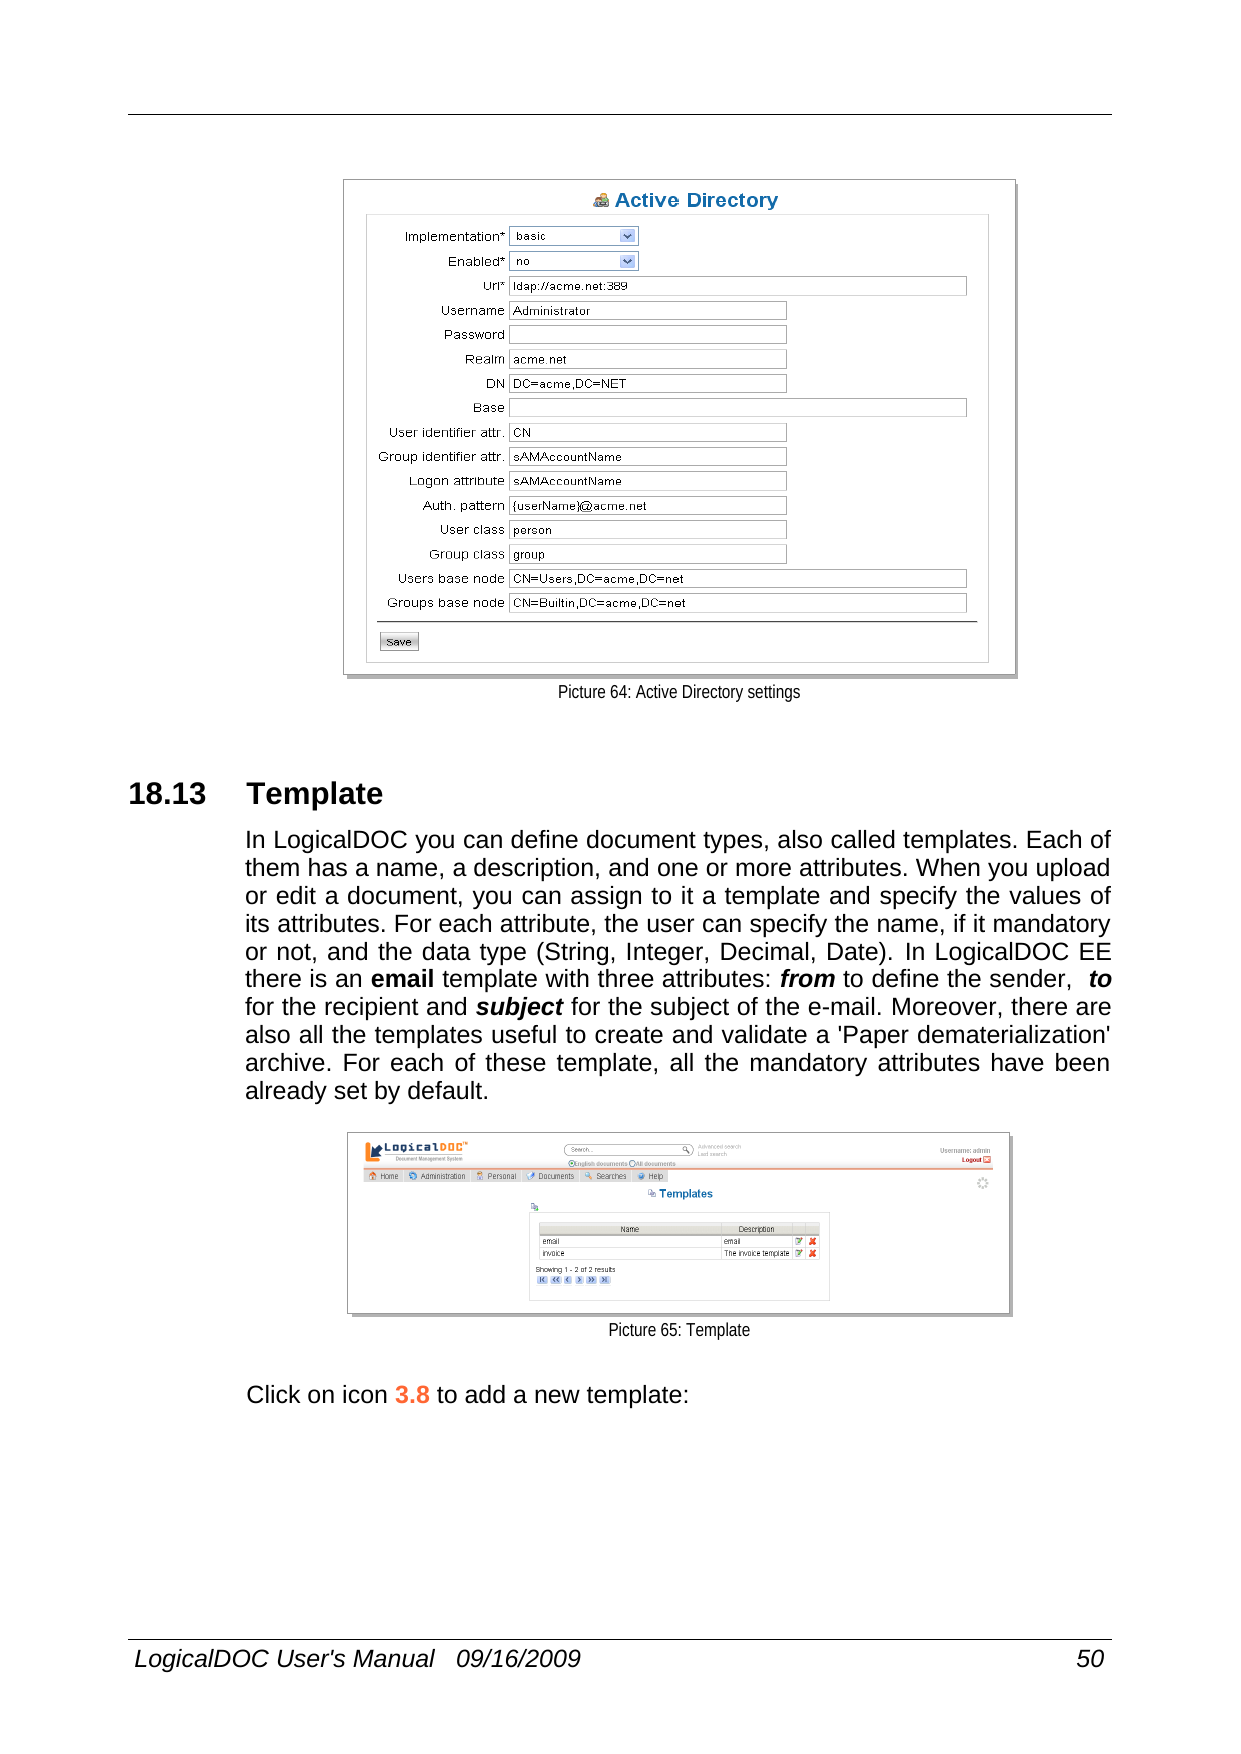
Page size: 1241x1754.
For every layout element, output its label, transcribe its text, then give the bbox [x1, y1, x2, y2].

text Picture 64: Active Directory settings [342, 674, 1016, 702]
text Picture 65: Template [347, 1314, 1011, 1340]
picture [363, 1140, 993, 1304]
subtitle Template [128, 776, 1112, 811]
text Click on icon 3.8 to add a new template: [246, 1381, 1112, 1409]
text In LogicalDOC you can define document types, also called templates. Each of them has a name, a description, and one or more attributes. When you upload or edit a document, you can assign to it a template and specify the values of its attributes. For each attribute, the user can specify the name, if it mandatory or not, and the data type (String, Integer, Decimal, Date). In LogicalDOC EE there is an email template with three attributes: from to define the sender, to for the recipient and subject for the subject of the e-mail. Moreover, there are also all the templates useful to create and validate a 'Paper dematerialization' archive. For each of these template, all the mandatory attributes have been already set by default. [245, 826, 1112, 1105]
